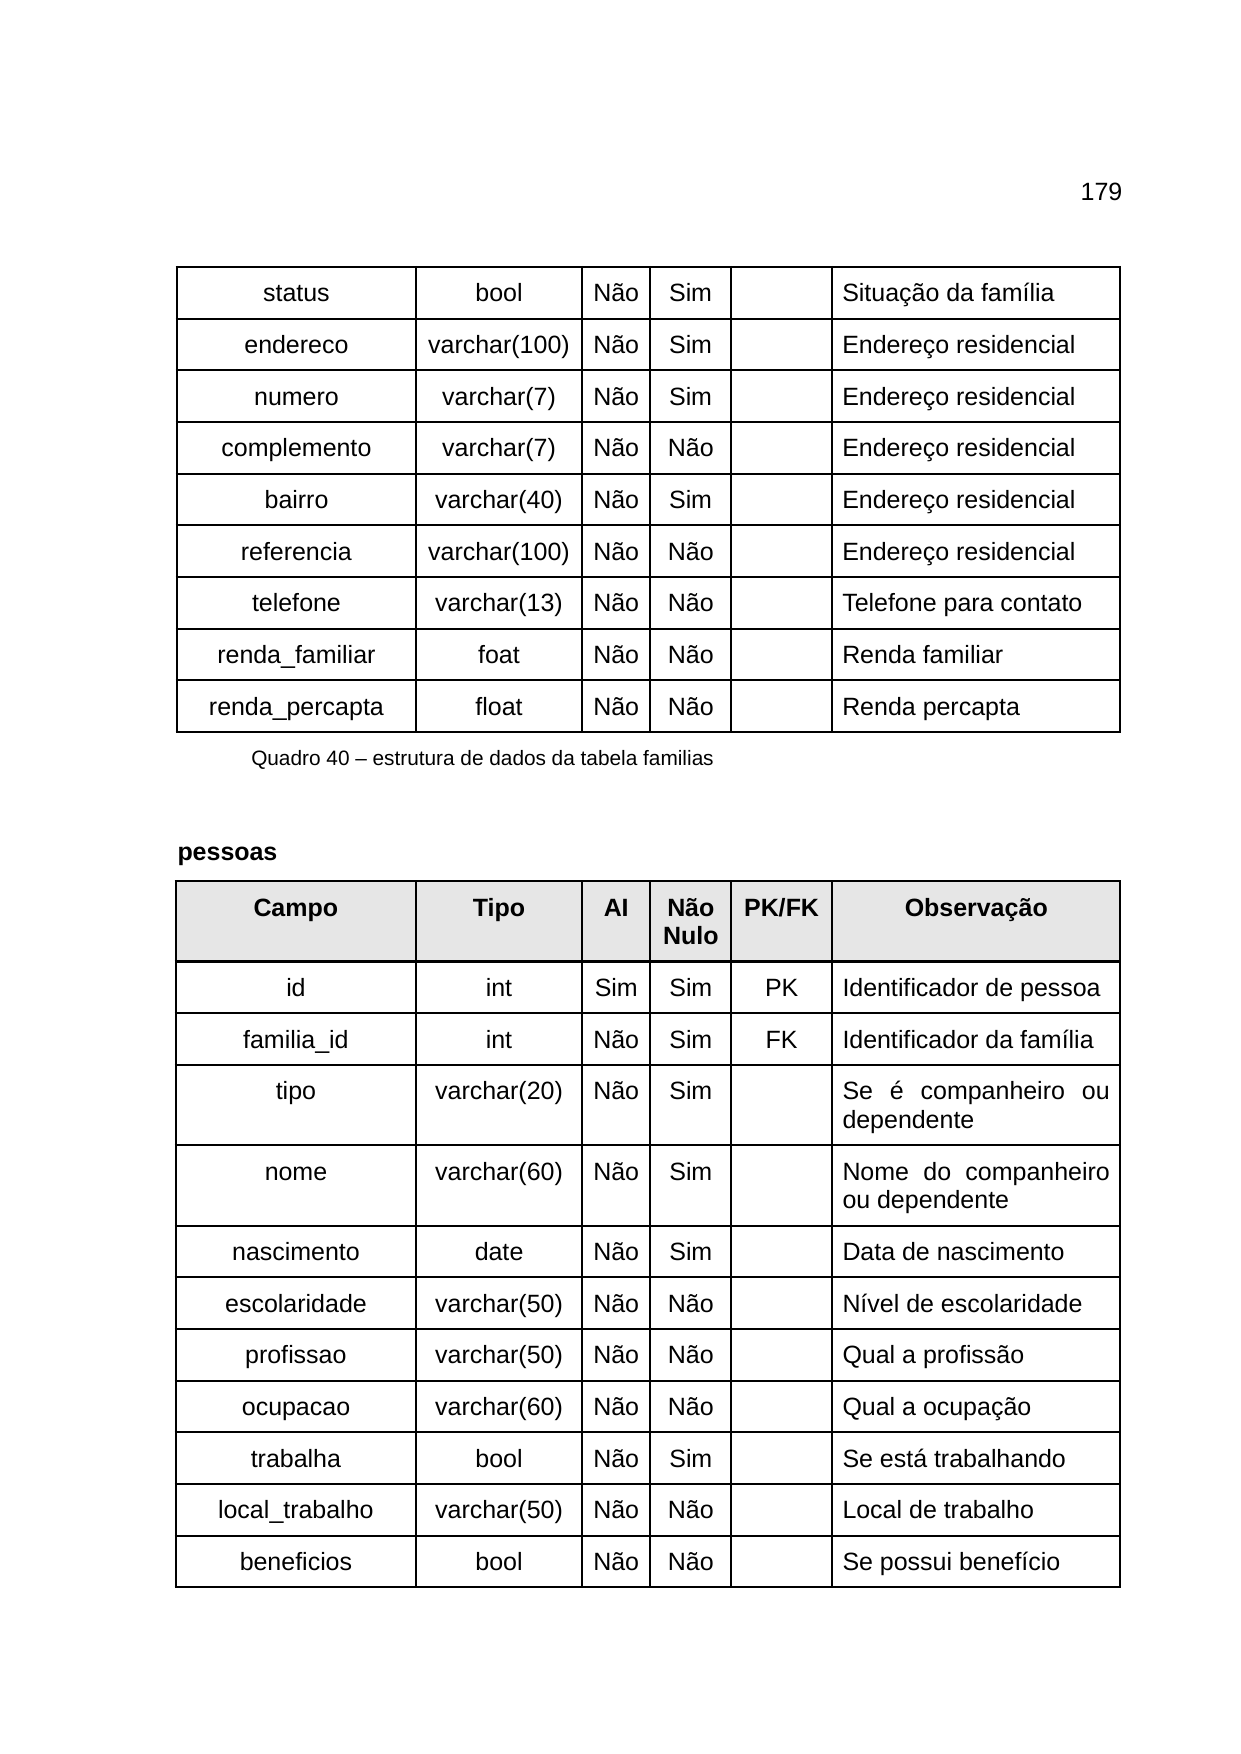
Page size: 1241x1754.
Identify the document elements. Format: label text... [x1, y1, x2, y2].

table_cell varchar(7) [417, 371, 581, 421]
table_cell nascimento [177, 1227, 415, 1276]
table_cell Não [583, 1227, 649, 1276]
table_cell trabalha [177, 1433, 415, 1483]
table_cell Não [651, 578, 730, 627]
table_cell Não [583, 1537, 649, 1586]
table_cell Não [583, 320, 649, 369]
table_cell [732, 320, 831, 369]
table_cell Endereço residencial [833, 371, 1119, 421]
table_cell Nível de escolaridade [833, 1278, 1119, 1328]
table_cell [732, 1278, 831, 1328]
table_cell Não [583, 1433, 649, 1483]
table_cell [732, 423, 831, 472]
table_header Observação [833, 882, 1119, 960]
table_cell Endereço residencial [833, 423, 1119, 472]
table_cell Não [583, 1066, 649, 1144]
table_cell renda_familiar [178, 630, 415, 679]
table_cell Se possui benefício [833, 1537, 1119, 1586]
table_cell Não [583, 578, 649, 627]
table_cell Sim [651, 1227, 730, 1276]
table_cell Sim [651, 1014, 730, 1064]
table_cell varchar(50) [417, 1485, 581, 1534]
table_cell beneficios [177, 1537, 415, 1586]
table_cell Não [651, 681, 730, 731]
table_cell [732, 1227, 831, 1276]
table_cell Não [651, 1330, 730, 1379]
table_cell Sim [651, 268, 730, 317]
table_cell Identificador da família [833, 1014, 1119, 1064]
table_cell [732, 681, 831, 731]
table_cell varchar(100) [417, 526, 581, 576]
table_cell [732, 630, 831, 679]
table_cell varchar(13) [417, 578, 581, 627]
table_cell Identificador de pessoa [833, 963, 1119, 1012]
table_cell escolaridade [177, 1278, 415, 1328]
table_cell Não [651, 423, 730, 472]
table_cell id [177, 963, 415, 1012]
table_header Tipo [417, 882, 581, 960]
table_cell Não [583, 475, 649, 524]
table_cell float [417, 681, 581, 731]
table_cell Sim [651, 1146, 730, 1224]
table_cell [732, 578, 831, 627]
table_cell varchar(60) [417, 1146, 581, 1224]
table_cell Renda familiar [833, 630, 1119, 679]
text Quadro 40 – estrutura de dados da tabela familias [177, 745, 1122, 769]
table_cell nome [177, 1146, 415, 1224]
table_cell Situação da família [833, 268, 1119, 317]
table_cell Sim [583, 963, 649, 1012]
table_cell Sim [651, 371, 730, 421]
table_cell [732, 1537, 831, 1586]
table_cell bairro [178, 475, 415, 524]
table_cell [732, 1330, 831, 1379]
table_cell Não [651, 1382, 730, 1431]
table_cell profissao [177, 1330, 415, 1379]
table_cell Qual a ocupação [833, 1382, 1119, 1431]
table_cell Não [583, 268, 649, 317]
table_cell int [417, 1014, 581, 1064]
table_cell telefone [178, 578, 415, 627]
table_cell familia_id [177, 1014, 415, 1064]
table_cell Sim [651, 1433, 730, 1483]
table_cell Telefone para contato [833, 578, 1119, 627]
table_cell bool [417, 1537, 581, 1586]
text pessoas [177, 837, 1122, 866]
table_cell PK [732, 963, 831, 1012]
table_cell varchar(7) [417, 423, 581, 472]
table_cell Sim [651, 320, 730, 369]
table_cell ocupacao [177, 1382, 415, 1431]
table_cell status [178, 268, 415, 317]
table_cell Não [651, 1485, 730, 1534]
table_cell [732, 268, 831, 317]
table_header PK/FK [732, 882, 831, 960]
table_cell local_trabalho [177, 1485, 415, 1534]
table_cell Endereço residencial [833, 320, 1119, 369]
table_cell varchar(60) [417, 1382, 581, 1431]
table_cell Não [583, 681, 649, 731]
table_cell Não [583, 1278, 649, 1328]
table_cell [732, 1485, 831, 1534]
table_cell FK [732, 1014, 831, 1064]
table_cell Não [651, 630, 730, 679]
table_cell referencia [178, 526, 415, 576]
table_cell varchar(50) [417, 1330, 581, 1379]
table_cell varchar(40) [417, 475, 581, 524]
table_cell Endereço residencial [833, 475, 1119, 524]
table_cell bool [417, 268, 581, 317]
table_cell Não [583, 1485, 649, 1534]
table_cell varchar(100) [417, 320, 581, 369]
table_cell numero [178, 371, 415, 421]
table_cell Local de trabalho [833, 1485, 1119, 1534]
table_cell Não [583, 630, 649, 679]
table_cell Não [583, 1382, 649, 1431]
table_cell Se está trabalhando [833, 1433, 1119, 1483]
table_cell Qual a profissão [833, 1330, 1119, 1379]
table_cell Não [651, 1537, 730, 1586]
table_cell Não [583, 371, 649, 421]
table_cell date [417, 1227, 581, 1276]
table_cell Não [651, 1278, 730, 1328]
table_header Não Nulo [651, 882, 730, 960]
table_cell Não [583, 1014, 649, 1064]
table_cell int [417, 963, 581, 1012]
table_cell tipo [177, 1066, 415, 1144]
table_cell Se é companheiro ou dependente [833, 1066, 1119, 1144]
table_cell Não [583, 423, 649, 472]
table_cell Sim [651, 475, 730, 524]
table_cell [732, 475, 831, 524]
table_cell varchar(20) [417, 1066, 581, 1144]
table_cell Não [583, 1330, 649, 1379]
table_cell [732, 526, 831, 576]
table_cell Não [583, 526, 649, 576]
table_header Campo [177, 882, 415, 960]
table_cell Não [583, 1146, 649, 1224]
table_cell Não [651, 526, 730, 576]
table_cell Data de nascimento [833, 1227, 1119, 1276]
table_cell [732, 1433, 831, 1483]
table_cell foat [417, 630, 581, 679]
table_cell renda_percapta [178, 681, 415, 731]
table_cell complemento [178, 423, 415, 472]
table_cell Nome do companheiro ou dependente [833, 1146, 1119, 1224]
table_cell [732, 1066, 831, 1144]
table_cell Renda percapta [833, 681, 1119, 731]
table_cell Sim [651, 1066, 730, 1144]
table_cell Sim [651, 963, 730, 1012]
table_cell [732, 1146, 831, 1224]
table_cell Endereço residencial [833, 526, 1119, 576]
table_cell endereco [178, 320, 415, 369]
table_cell varchar(50) [417, 1278, 581, 1328]
table_cell [732, 1382, 831, 1431]
table_cell bool [417, 1433, 581, 1483]
table_header AI [583, 882, 649, 960]
table_cell [732, 371, 831, 421]
